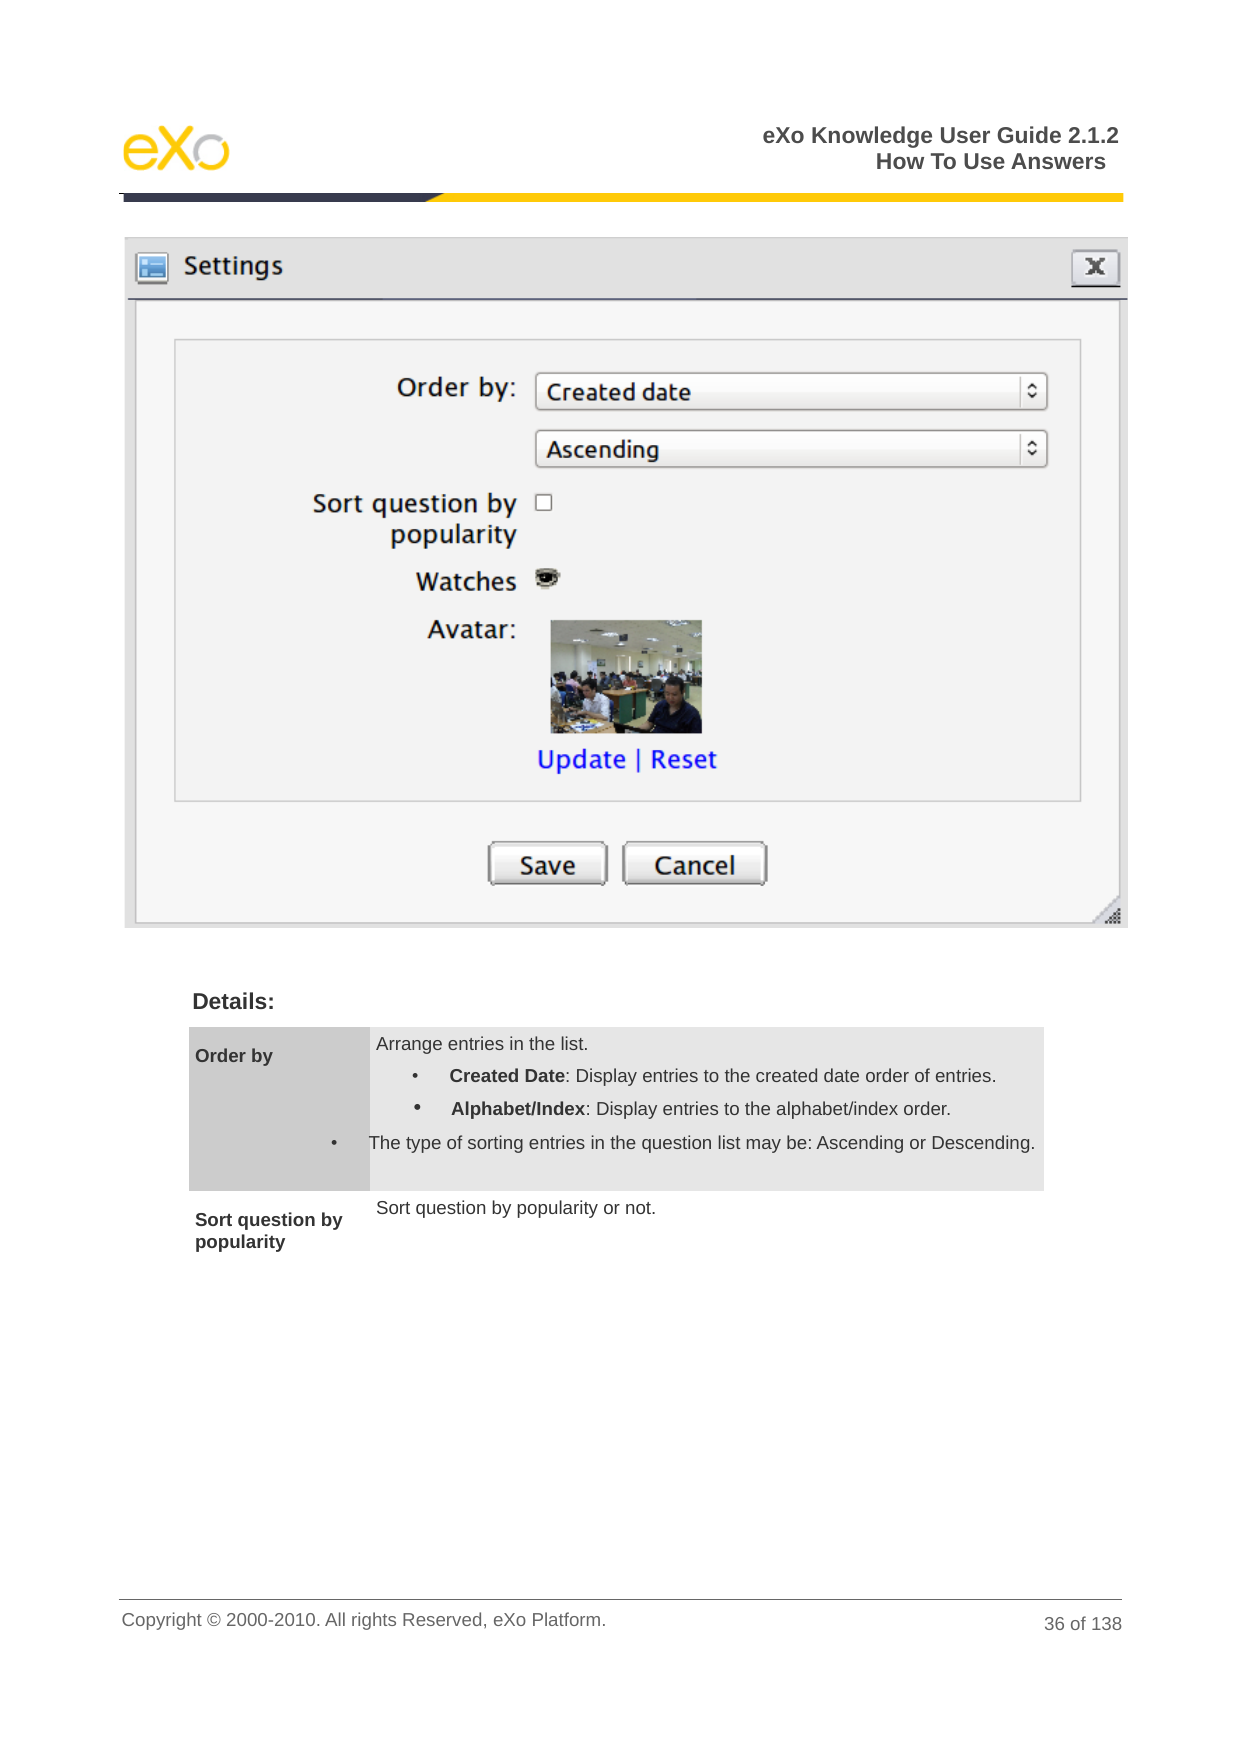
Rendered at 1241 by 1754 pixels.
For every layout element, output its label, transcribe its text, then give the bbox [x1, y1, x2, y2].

picture [123, 125, 230, 171]
text Details: [118, 988, 1122, 1014]
table_header Arrange entries in the list. Created Date: Display entries to the created date order of entries. Alphabet/Index: Display entries to the alphabet/index order. The type of sorting entries in the question list may be: Ascending or Descending. [370, 1027, 1044, 1191]
picture [124, 237, 1128, 928]
table_cell Sort question by popularity [189, 1191, 370, 1265]
table_header Order by [189, 1027, 370, 1191]
table_cell Sort question by popularity or not. [370, 1191, 1044, 1265]
picture [123, 193, 1124, 202]
